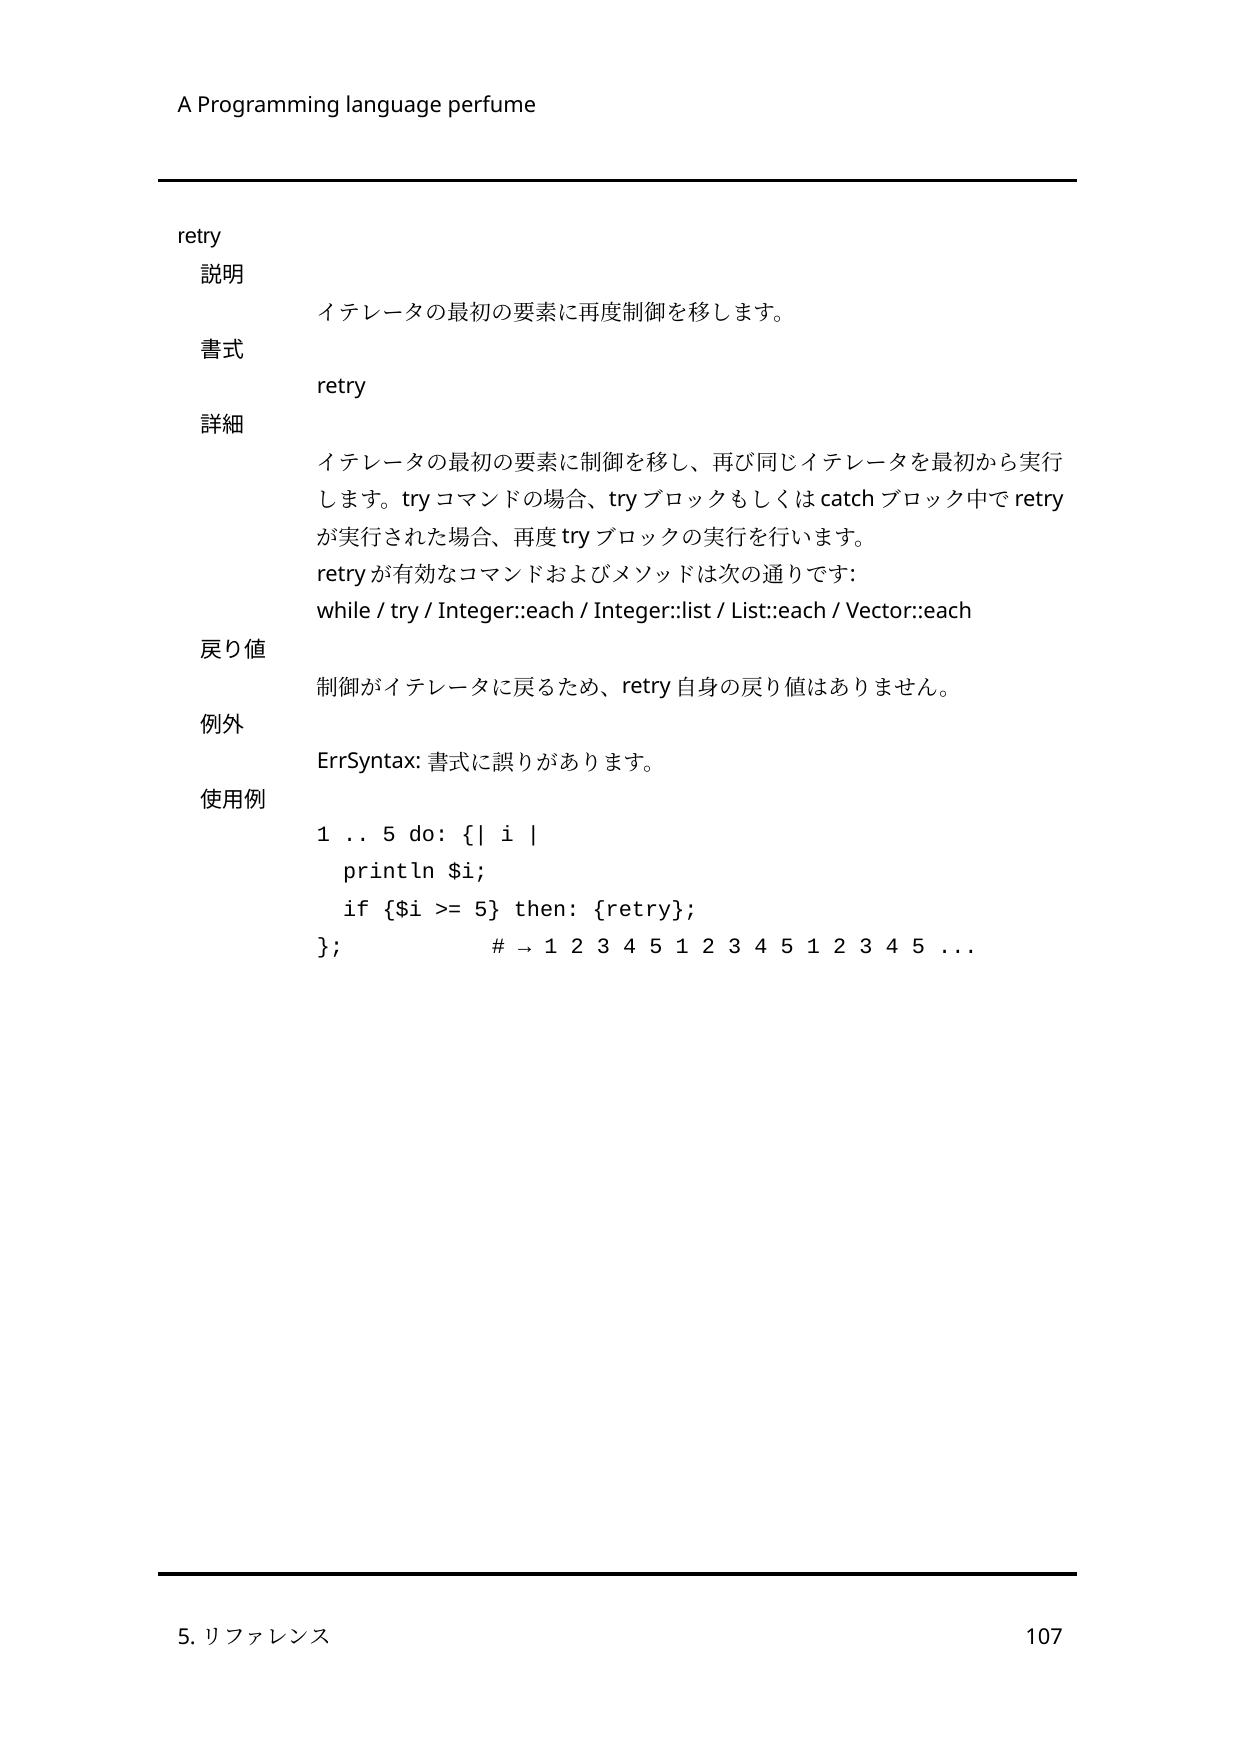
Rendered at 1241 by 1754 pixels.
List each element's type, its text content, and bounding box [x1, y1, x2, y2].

table_cell 1 .. 5 do: {| i | println $i; if {$i >= 5} then: {retry}; }; # → 1 2 3 4 5 1 2 3 4 5 1 2 3 4 5 ... [317, 779, 1063, 967]
table_cell 戻り値 [200, 629, 317, 704]
table_cell 使用例 [200, 779, 317, 967]
table_cell 詳細 [200, 404, 317, 629]
table_cell 例外 [200, 704, 317, 779]
table_header 説明 [200, 254, 317, 329]
table_cell 制御がイテレータに戻るため、retry自身の戻り値はありません。 [317, 629, 1063, 704]
table_cell 書式 [200, 329, 317, 404]
table_cell retry [317, 329, 1063, 404]
table_cell イテレータの最初の要素に制御を移し、再び同じイテレータを最初から実行します。tryコマンドの場合、tryブロックもしくはcatchブロック中でretryが実行された場合、再度tryブロックの実行を行います。 retryが有効なコマンドおよびメソッドは次の通りです: while / try / Integer::each / Integer::list / List::each / Vector::each [317, 404, 1063, 629]
table_header イテレータの最初の要素に再度制御を移します。 [317, 254, 1063, 329]
table_cell ErrSyntax: 書式に誤りがあります。 [317, 704, 1063, 779]
subtitle retry [177, 217, 1063, 254]
